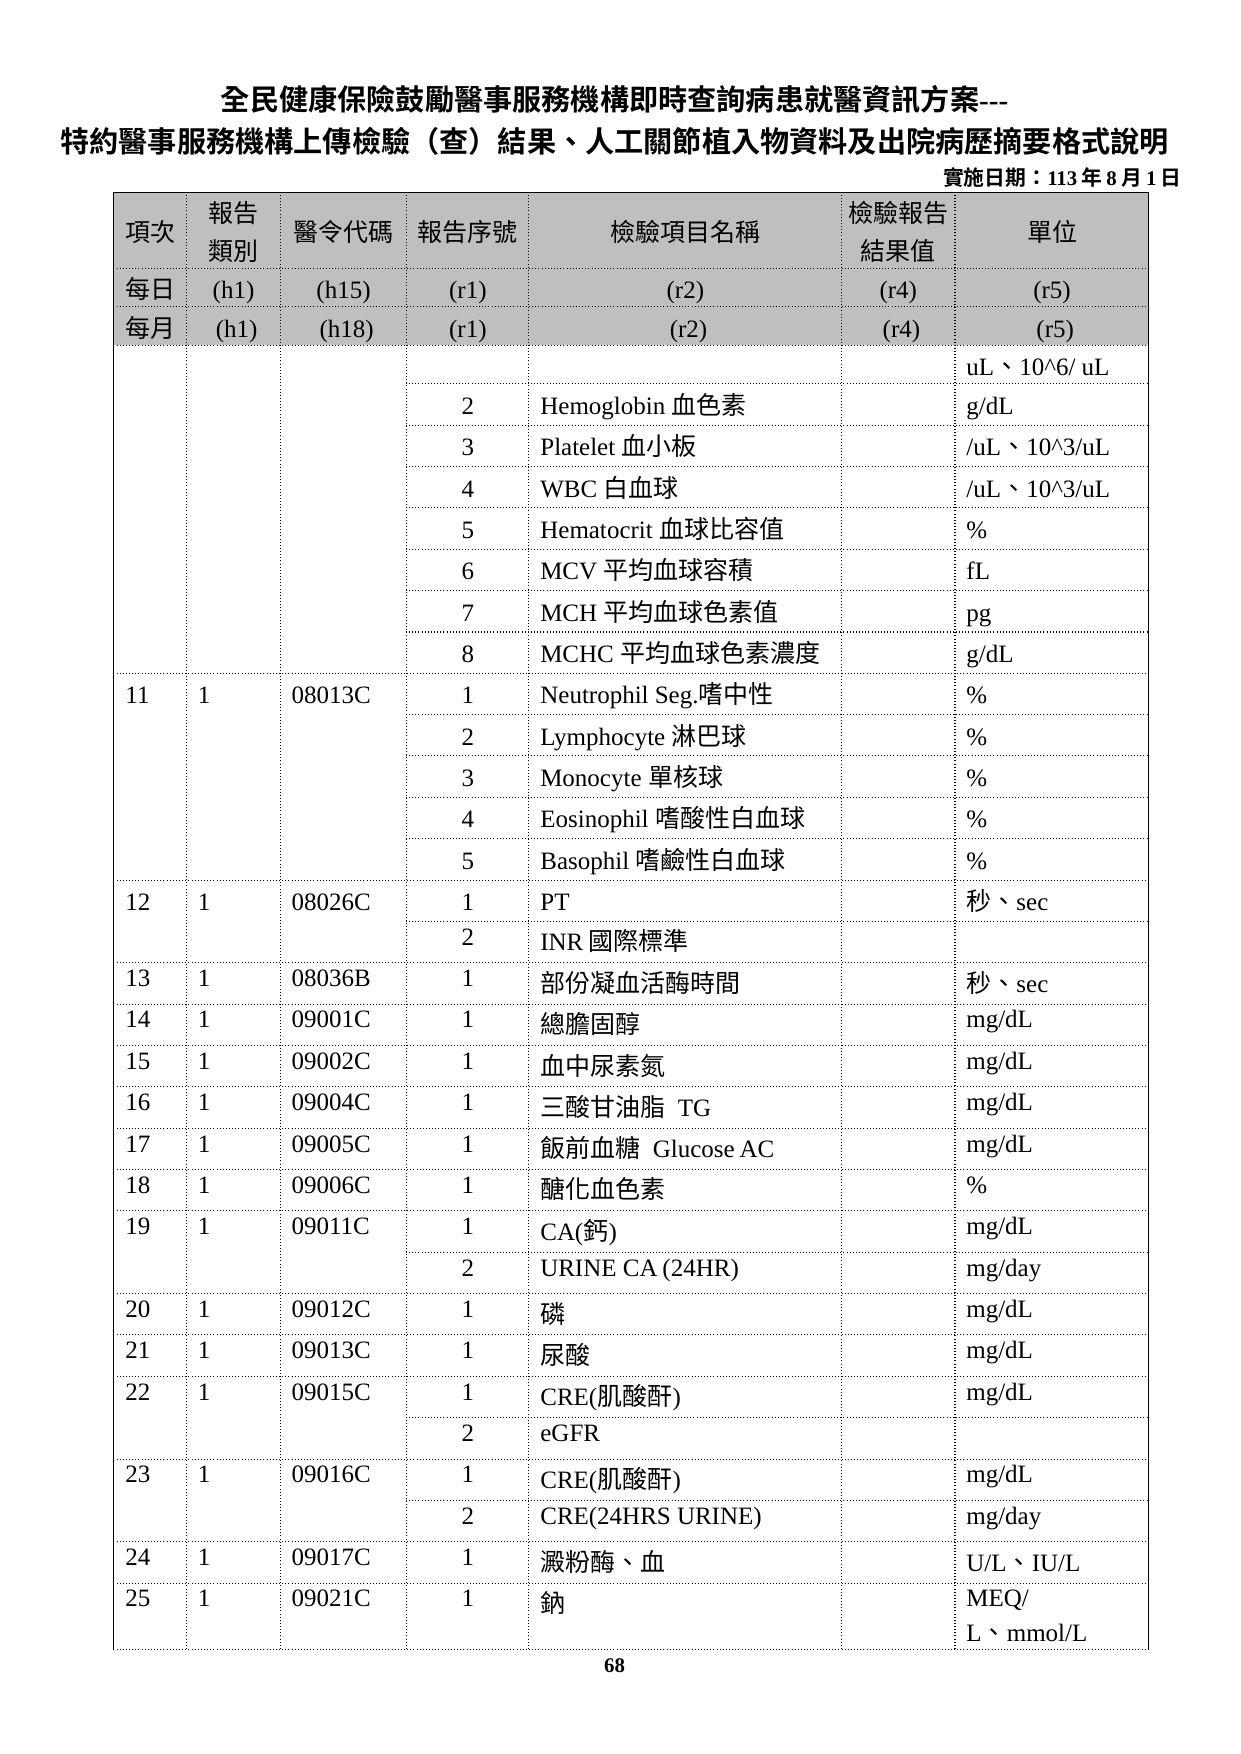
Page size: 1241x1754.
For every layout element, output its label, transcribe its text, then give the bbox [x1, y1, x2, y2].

table_cell PT [529, 880, 841, 921]
table_cell 磷 [529, 1293, 841, 1334]
table_cell 2 [406, 714, 529, 755]
table_cell (r2) [529, 268, 841, 306]
table_cell [841, 631, 955, 673]
table_cell 2 [406, 921, 529, 962]
table_cell Basophil 嗜鹼性白血球 [529, 838, 841, 879]
table_cell 澱粉酶、血 [529, 1541, 841, 1582]
table_cell 1 [186, 1004, 280, 1045]
table_cell Lymphocyte 淋巴球 [529, 714, 841, 755]
table_cell 5 [406, 507, 529, 549]
table_cell % [955, 797, 1148, 838]
table_cell eGFR [529, 1417, 841, 1458]
table_cell mg/day [955, 1252, 1148, 1293]
table_cell 3 [406, 425, 529, 466]
table_header 醫令代碼 [280, 193, 406, 268]
table_cell [841, 1583, 955, 1648]
table_cell 23 [114, 1459, 186, 1541]
table_cell 1 [186, 1169, 280, 1210]
table_cell 血中尿素氮 [529, 1045, 841, 1086]
table_cell 1 [186, 1334, 280, 1376]
table_cell [841, 1045, 955, 1086]
table_cell % [955, 1169, 1148, 1210]
table_cell 16 [114, 1086, 186, 1128]
table_cell CRE(24HRS URINE) [529, 1500, 841, 1541]
table_cell [841, 1004, 955, 1045]
table_cell [841, 507, 955, 549]
table_cell g/dL [955, 383, 1148, 424]
table_cell 14 [114, 1004, 186, 1045]
table_cell /uL、10^3/uL [955, 425, 1148, 466]
table_cell [841, 755, 955, 797]
table_cell 08013C [280, 673, 406, 879]
table_cell 2 [406, 1500, 529, 1541]
table_cell 1 [186, 1210, 280, 1293]
table_cell 總膽固醇 [529, 1004, 841, 1045]
table_cell 09006C [280, 1169, 406, 1210]
table_cell (r4) [841, 306, 955, 345]
table_cell 21 [114, 1334, 186, 1376]
table_cell [841, 714, 955, 755]
table_cell (h1) [186, 306, 280, 345]
table_cell 1 [186, 1045, 280, 1086]
table_cell 2 [406, 1252, 529, 1293]
table_cell 1 [186, 962, 280, 1003]
table_cell 部份凝血活酶時間 [529, 962, 841, 1003]
table_cell 09015C [280, 1376, 406, 1458]
table_cell 1 [406, 1459, 529, 1500]
table_cell 09016C [280, 1459, 406, 1541]
table_cell [841, 1417, 955, 1458]
table_cell 1 [406, 880, 529, 921]
table_cell [841, 880, 955, 921]
table_cell 24 [114, 1541, 186, 1582]
table_cell mg/dL [955, 1334, 1148, 1376]
table_cell 1 [406, 1376, 529, 1417]
table_cell 1 [186, 1541, 280, 1582]
table_cell 12 [114, 880, 186, 962]
table_cell [841, 1334, 955, 1376]
table_cell 1 [406, 1086, 529, 1128]
table_cell [841, 425, 955, 466]
table_cell mg/dL [955, 1045, 1148, 1086]
table_header 單位 [955, 193, 1148, 268]
table_cell 1 [406, 1004, 529, 1045]
table_cell [186, 345, 280, 673]
table_cell 09002C [280, 1045, 406, 1086]
table_cell (r2) [529, 306, 841, 345]
table_cell 5 [406, 838, 529, 879]
table_cell 09013C [280, 1334, 406, 1376]
table_cell 1 [406, 962, 529, 1003]
table_cell mg/day [955, 1500, 1148, 1541]
table_cell 15 [114, 1045, 186, 1086]
table_cell 1 [406, 1541, 529, 1582]
table_cell (h18) [280, 306, 406, 345]
table_cell Eosinophil 嗜酸性白血球 [529, 797, 841, 838]
table_cell 13 [114, 962, 186, 1003]
table_cell 1 [406, 1293, 529, 1334]
table_cell 1 [186, 1086, 280, 1128]
table_cell 3 [406, 755, 529, 797]
table_cell MCH 平均血球色素值 [529, 590, 841, 631]
table_cell 19 [114, 1210, 186, 1293]
table_cell [841, 1128, 955, 1169]
table_cell uL、10^6/ uL [955, 345, 1148, 383]
table_cell 每日 [114, 268, 186, 306]
table_cell mg/dL [955, 1376, 1148, 1417]
table_cell [280, 345, 406, 673]
table_cell 秒、sec [955, 962, 1148, 1003]
table_header 項次 [114, 193, 186, 268]
table_cell [841, 673, 955, 714]
table_cell MEQ/L、mmol/L [955, 1583, 1148, 1648]
table_cell mg/dL [955, 1004, 1148, 1045]
table_cell (r5) [955, 268, 1148, 306]
table_cell [841, 797, 955, 838]
table_cell 25 [114, 1583, 186, 1648]
table_cell 尿酸 [529, 1334, 841, 1376]
table_cell 1 [186, 1293, 280, 1334]
table_cell [406, 345, 529, 383]
table_cell [955, 1417, 1148, 1458]
table_cell Platelet 血小板 [529, 425, 841, 466]
table_cell 1 [406, 673, 529, 714]
table_cell 08036B [280, 962, 406, 1003]
table_cell 4 [406, 797, 529, 838]
table_cell CA(鈣) [529, 1210, 841, 1252]
table_cell (r1) [406, 268, 529, 306]
table_cell [841, 549, 955, 590]
table_cell [841, 590, 955, 631]
table_header 檢驗項目名稱 [529, 193, 841, 268]
table_cell 1 [406, 1045, 529, 1086]
table_cell Hematocrit 血球比容值 [529, 507, 841, 549]
table_cell mg/dL [955, 1086, 1148, 1128]
table_cell 1 [406, 1334, 529, 1376]
table_cell 1 [406, 1128, 529, 1169]
table_cell 1 [186, 673, 280, 879]
table_cell mg/dL [955, 1459, 1148, 1500]
table_header 報告類別 [186, 193, 280, 268]
table_cell U/L、IU/L [955, 1541, 1148, 1582]
table_cell mg/dL [955, 1293, 1148, 1334]
table_cell 每月 [114, 306, 186, 345]
table_cell 1 [186, 1459, 280, 1541]
table_cell 1 [406, 1169, 529, 1210]
table_cell 09012C [280, 1293, 406, 1334]
table_cell [841, 466, 955, 507]
table_cell 08026C [280, 880, 406, 962]
table_cell (r4) [841, 268, 955, 306]
table_cell % [955, 673, 1148, 714]
table_cell 11 [114, 673, 186, 879]
table_cell [841, 1459, 955, 1500]
table_cell 1 [186, 1128, 280, 1169]
table_cell 18 [114, 1169, 186, 1210]
table_cell Neutrophil Seg.嗜中性 [529, 673, 841, 714]
table_cell [841, 1541, 955, 1582]
table_cell [841, 1086, 955, 1128]
table_cell [841, 1376, 955, 1417]
table_cell [841, 1293, 955, 1334]
table_cell 09005C [280, 1128, 406, 1169]
table_cell 09017C [280, 1541, 406, 1582]
table_cell MCV 平均血球容積 [529, 549, 841, 590]
table_cell mg/dL [955, 1210, 1148, 1252]
table_cell 22 [114, 1376, 186, 1458]
table_cell fL [955, 549, 1148, 590]
table_cell 1 [406, 1210, 529, 1252]
table_cell CRE(肌酸酐) [529, 1376, 841, 1417]
table_cell 09001C [280, 1004, 406, 1045]
table_cell Hemoglobin 血色素 [529, 383, 841, 424]
table_cell WBC 白血球 [529, 466, 841, 507]
table_cell 8 [406, 631, 529, 673]
table_cell (h1) [186, 268, 280, 306]
table_cell Monocyte 單核球 [529, 755, 841, 797]
table_cell mg/dL [955, 1128, 1148, 1169]
table_cell 2 [406, 1417, 529, 1458]
table_header 檢驗報告結果值 [841, 193, 955, 268]
table_cell 20 [114, 1293, 186, 1334]
table_cell [841, 1169, 955, 1210]
table_cell [841, 383, 955, 424]
table_cell [529, 345, 841, 383]
table_cell 09011C [280, 1210, 406, 1293]
table_cell g/dL [955, 631, 1148, 673]
table_cell 1 [406, 1583, 529, 1648]
table_cell [841, 1210, 955, 1252]
table_cell 飯前血糖 Glucose AC [529, 1128, 841, 1169]
table_cell 17 [114, 1128, 186, 1169]
table_cell 1 [186, 1583, 280, 1648]
table_cell % [955, 755, 1148, 797]
table_cell 秒、sec [955, 880, 1148, 921]
table_cell /uL、10^3/uL [955, 466, 1148, 507]
table_cell CRE(肌酸酐) [529, 1459, 841, 1500]
table_cell [955, 921, 1148, 962]
table_cell [841, 962, 955, 1003]
table_cell [841, 345, 955, 383]
table_cell 醣化血色素 [529, 1169, 841, 1210]
table_cell 4 [406, 466, 529, 507]
table_cell 三酸甘油脂 TG [529, 1086, 841, 1128]
table_cell % [955, 714, 1148, 755]
table_cell 6 [406, 549, 529, 590]
table_cell 1 [186, 880, 280, 962]
table_cell % [955, 838, 1148, 879]
table_cell 7 [406, 590, 529, 631]
table_cell % [955, 507, 1148, 549]
table_cell MCHC 平均血球色素濃度 [529, 631, 841, 673]
table_cell (r1) [406, 306, 529, 345]
table_header 報告序號 [406, 193, 529, 268]
table_cell 鈉 [529, 1583, 841, 1648]
table_cell (h15) [280, 268, 406, 306]
table_cell INR國際標準 [529, 921, 841, 962]
table_cell 1 [186, 1376, 280, 1458]
table_cell URINE CA (24HR) [529, 1252, 841, 1293]
table_cell (r5) [955, 306, 1148, 345]
table_cell [841, 1252, 955, 1293]
table_cell 09021C [280, 1583, 406, 1648]
table_cell 09004C [280, 1086, 406, 1128]
table_cell [114, 345, 186, 673]
table_cell [841, 838, 955, 879]
table_cell [841, 921, 955, 962]
table_cell [841, 1500, 955, 1541]
table_cell 2 [406, 383, 529, 424]
table_cell pg [955, 590, 1148, 631]
